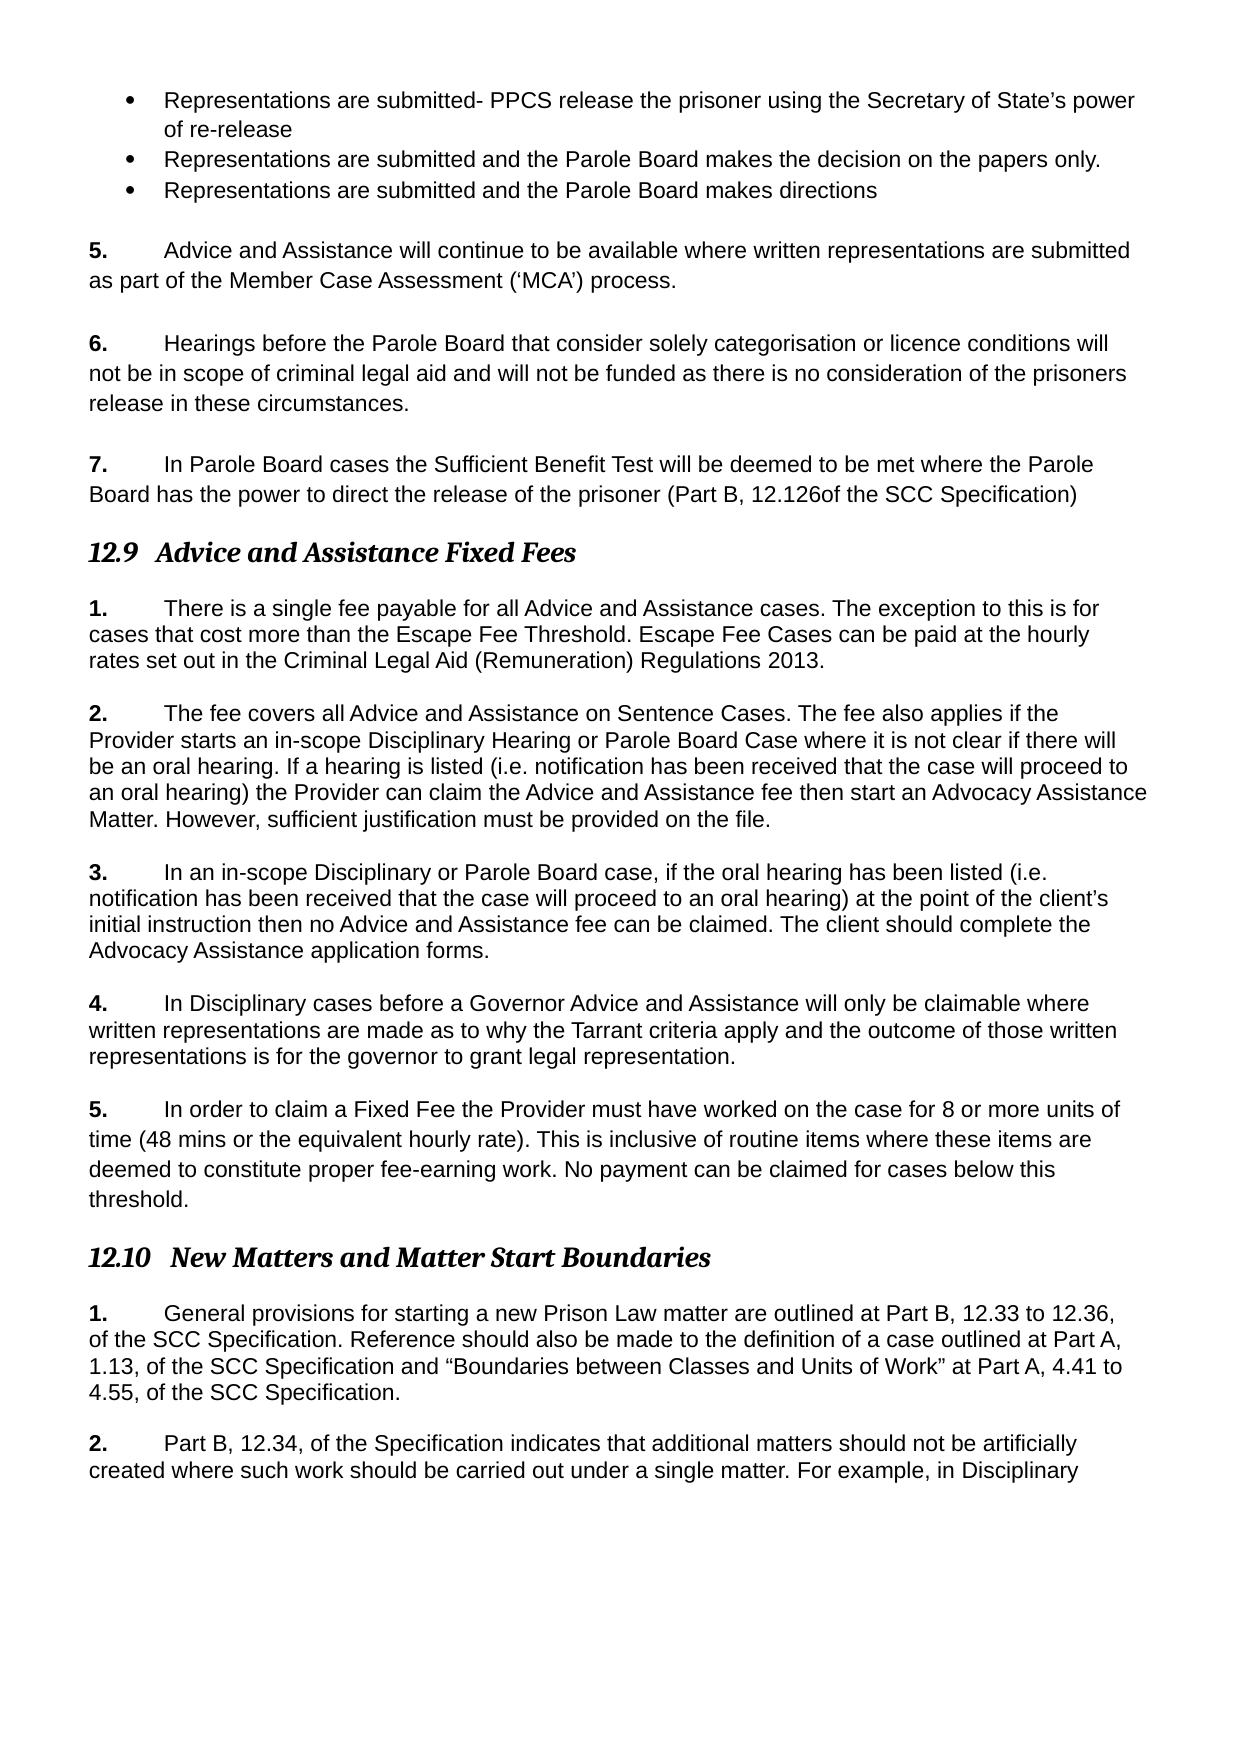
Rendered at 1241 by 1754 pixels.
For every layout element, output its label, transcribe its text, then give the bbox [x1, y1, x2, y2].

list In order to claim a Fixed Fee the Provider must have worked on the case for 8 or more units of time (48 mins or the equivalent hourly rate). This is inclusive of routine items where these items are deemed to constitute proper fee-earning work. No payment can be claimed for cases below this threshold. [89, 1096, 1121, 1213]
list In Parole Board cases the Sufficient Benefit Test will be deemed to be met where the Parole Board has the power to direct the release of the prisoner (Part B, 12.126of the SCC Specification) [89, 451, 1098, 507]
list General provisions for starting a new Prison Law matter are outlined at Part B, 12.33 to 12.36, of the SCC Specification. Reference should also be made to the definition of a case outlined at Part A, 1.13, of the SCC Specification and “Boundaries between Classes and Units of Work” at Part A, 4.41 to 4.55, of the SCC Specification. [89, 1300, 1141, 1406]
list There is a single fee payable for all Advice and Assistance cases. The exception to this is for cases that cost more than the Escape Fee Threshold. Escape Fee Cases can be paid at the hourly rates set out in the Criminal Legal Aid (Remuneration) Regulations 2013. [89, 595, 1103, 674]
list The fee covers all Advice and Assistance on Sentence Cases. The fee also applies if the Provider starts an in-scope Disciplinary Hearing or Parole Board Case where it is not clear if there will be an oral hearing. If a hearing is listed (i.e. notification has been received that the case will proceed to an oral hearing) the Provider can claim the Advice and Assistance fee then start an Advocacy Assistance Matter. However, sufficient justification must be provided on the file. [89, 700, 1148, 832]
list Representations are submitted- PPCS release the prisoner using the Secretary of State’s power of re-release [126, 87, 1136, 143]
list Part B, 12.34, of the Specification indicates that additional matters should not be artificially created where such work should be carried out under a single matter. For example, in Disciplinary [89, 1430, 1079, 1483]
subtitle Advice and Assistance Fixed Fees [89, 536, 1163, 570]
list Representations are submitted and the Parole Board makes directions [126, 177, 1163, 203]
subtitle New Matters and Matter Start Boundaries [89, 1242, 1163, 1275]
list Representations are submitted and the Parole Board makes the decision on the papers only. [126, 146, 1163, 173]
list In Disciplinary cases before a Governor Advice and Assistance will only be claimable where written representations are made as to why the Tarrant criteria apply and the outcome of those written representations is for the governor to grant legal representation. [89, 990, 1121, 1069]
list Hearings before the Parole Board that consider solely categorisation or licence conditions will not be in scope of criminal legal aid and will not be funded as there is no consideration of the prisoners release in these circumstances. [89, 330, 1147, 417]
list Advice and Assistance will continue to be available where written representations are submitted as part of the Member Case Assessment (‘MCA’) process. [89, 237, 1132, 293]
list In an in-scope Disciplinary or Parole Board case, if the oral hearing has been listed (i.e. notification has been received that the case will proceed to an oral hearing) at the point of the client’s initial instruction then no Advice and Assistance fee can be claimed. The client should complete the Advocacy Assistance application forms. [89, 858, 1110, 964]
